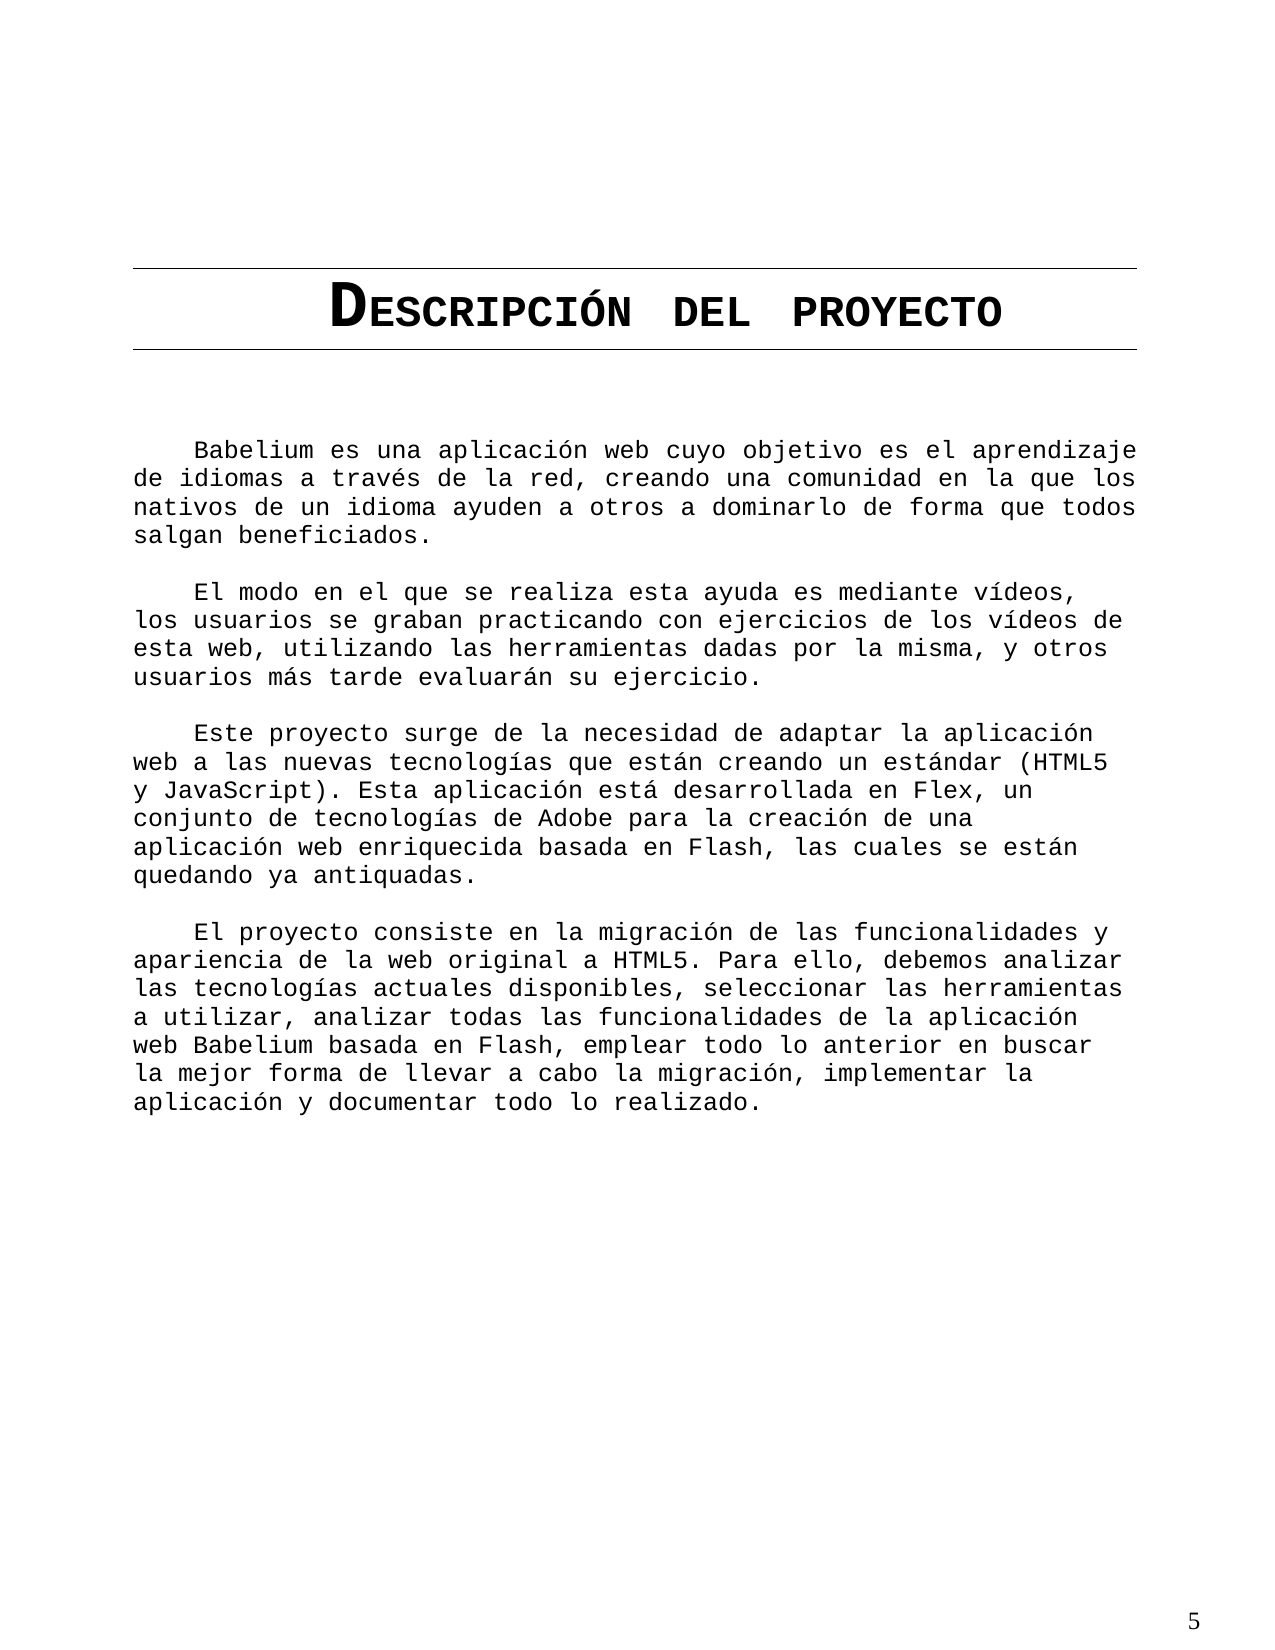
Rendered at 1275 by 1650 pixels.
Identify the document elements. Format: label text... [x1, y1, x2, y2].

text El modo en el que se realiza esta ayuda es mediante vídeos, los usuarios se graban practicando con ejercicios de los vídeos de esta web, utilizando las herramientas dadas por la misma, y otros usuarios más tarde evaluarán su ejercicio. [133, 579, 1137, 692]
text El proyecto consiste en la migración de las funcionalidades y apariencia de la web original a HTML5. Para ello, debemos analizar las tecnologías actuales disponibles, seleccionar las herramientas a utilizar, analizar todas las funcionalidades de la aplicación web Babelium basada en Flash, emplear todo lo anterior en buscar la mejor forma de llevar a cabo la migración, implementar la aplicación y documentar todo lo realizado. [133, 919, 1137, 1117]
subtitle Descripción del proyecto [133, 269, 1137, 349]
text Babelium es una aplicación web cuyo objetivo es el aprendizaje de idiomas a través de la red, creando una comunidad en la que los nativos de un idioma ayuden a otros a dominarlo de forma que todos salgan beneficiados. [133, 437, 1137, 551]
text Este proyecto surge de la necesidad de adaptar la aplicación web a las nuevas tecnologías que están creando un estándar (HTML5 y JavaScript). Esta aplicación está desarrollada en Flex, un conjunto de tecnologías de Adobe para la creación de una aplicación web enriquecida basada en Flash, las cuales se están quedando ya antiquadas. [133, 721, 1137, 891]
